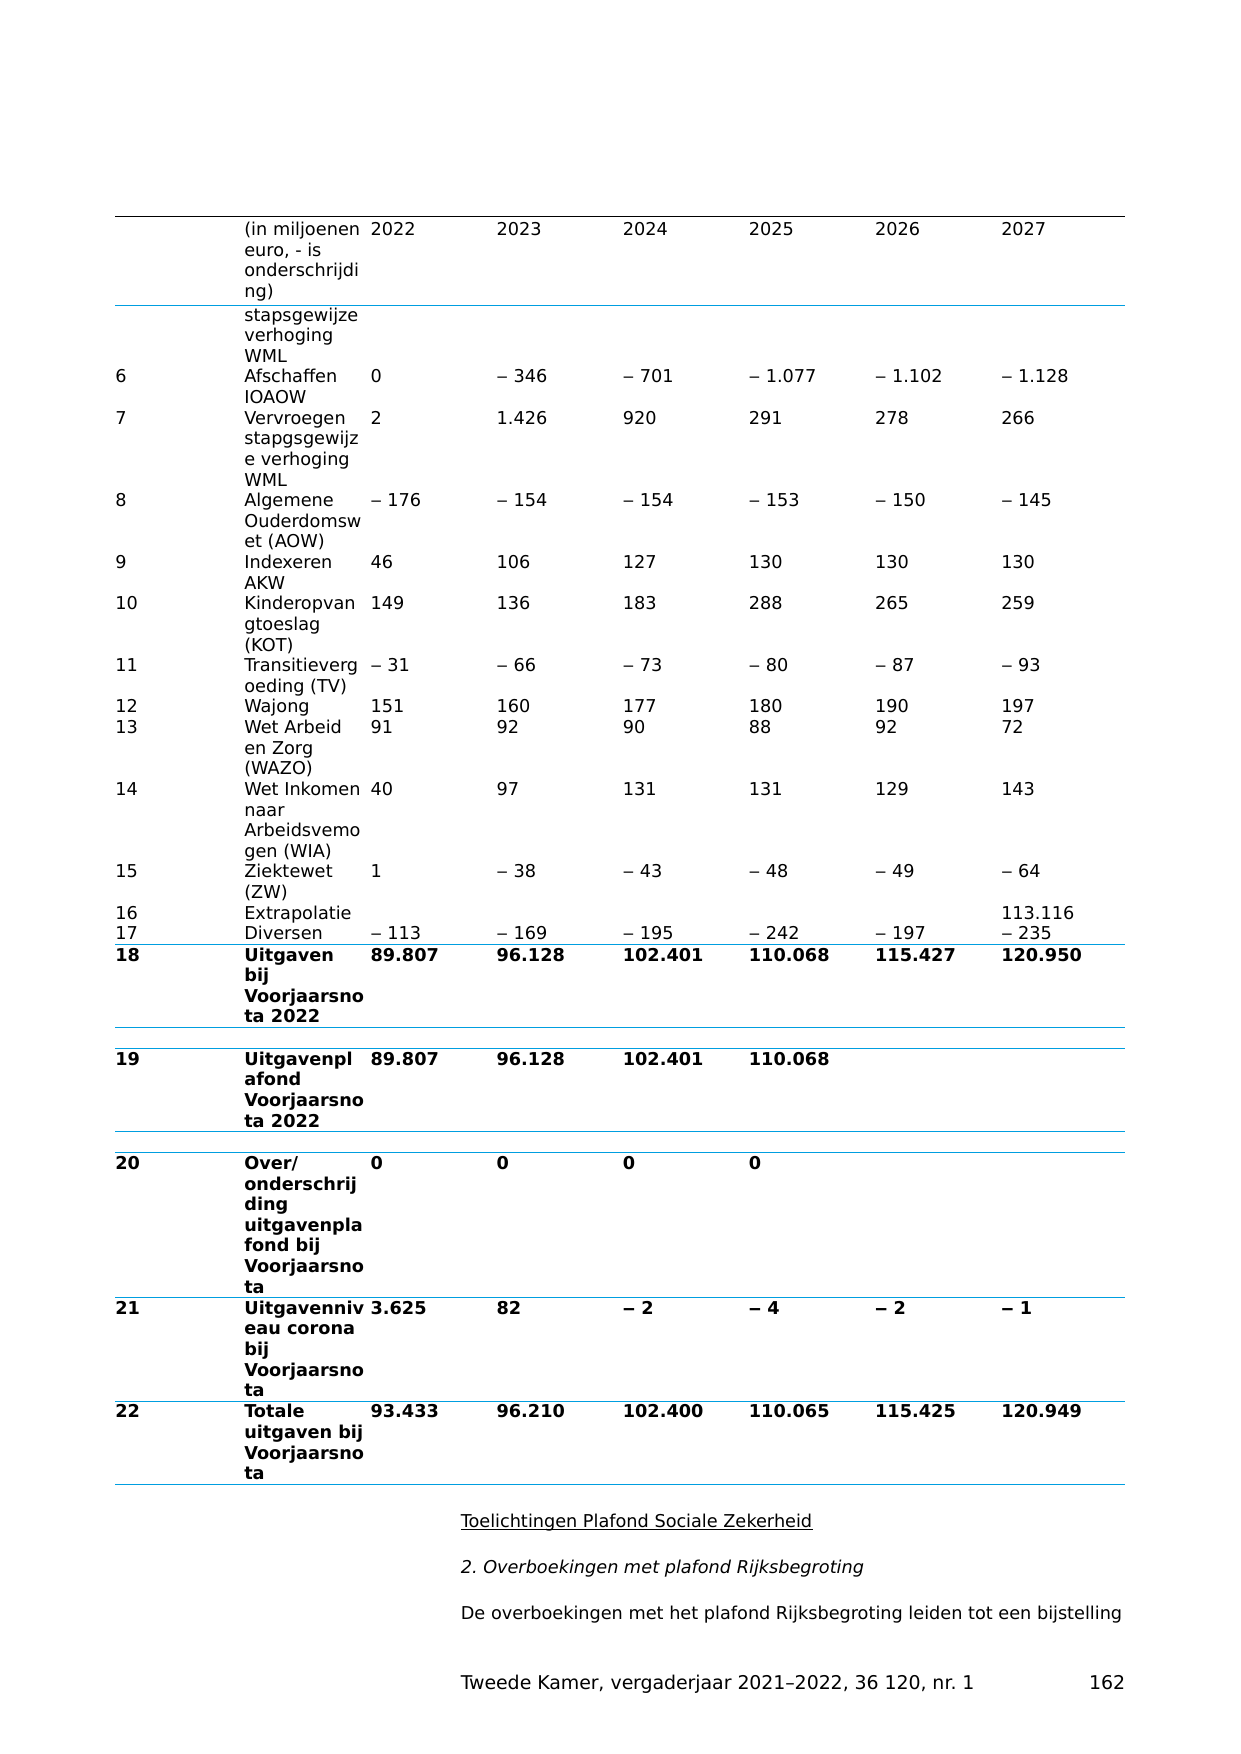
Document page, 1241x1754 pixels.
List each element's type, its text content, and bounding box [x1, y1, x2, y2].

table_cell ‒ 4 [746, 1298, 872, 1401]
table_cell 102.401 [620, 1049, 746, 1131]
table_cell 21 [115, 1298, 241, 1401]
table_cell 2 [368, 408, 493, 490]
table_cell 0 [620, 1153, 746, 1297]
table_cell 160 [494, 696, 620, 717]
table_cell [368, 306, 493, 366]
table_cell [494, 306, 620, 366]
table_cell 82 [494, 1298, 620, 1401]
table_cell [620, 903, 746, 923]
table_cell 130 [872, 552, 998, 593]
table_cell ‒ 64 [998, 861, 1125, 903]
table_cell 110.065 [746, 1402, 872, 1484]
table_cell ‒ 1.102 [872, 366, 998, 408]
table_cell [998, 306, 1125, 366]
table_cell ‒ 73 [620, 655, 746, 696]
table_cell [872, 306, 998, 366]
table_cell 97 [494, 779, 620, 861]
table_cell [872, 1028, 998, 1048]
table_cell ‒ 49 [872, 861, 998, 903]
table_cell 40 [368, 779, 493, 861]
table_cell [115, 1028, 241, 1048]
table_cell [368, 1028, 493, 1048]
table_cell 91 [368, 717, 493, 779]
table_cell 180 [746, 696, 872, 717]
table_cell 92 [872, 717, 998, 779]
table_cell 17 [115, 923, 241, 944]
table_cell 90 [620, 717, 746, 779]
table_cell ‒ 113 [368, 923, 493, 944]
table_cell 259 [998, 593, 1125, 655]
table_cell Transitievergoeding (TV) [241, 655, 367, 696]
table_cell Afschaffen IOAOW [241, 366, 367, 408]
table_cell 177 [620, 696, 746, 717]
table_cell Wet Arbeid en Zorg (WAZO) [241, 717, 367, 779]
table_cell ‒ 48 [746, 861, 872, 903]
table_cell 2023 [494, 217, 620, 304]
text Toelichtingen Plafond Sociale Zekerheid [461, 1509, 1125, 1532]
table_cell ‒ 87 [872, 655, 998, 696]
table_cell ‒ 242 [746, 923, 872, 944]
table_cell [998, 1153, 1125, 1297]
table_cell Algemene Ouderdomswet (AOW) [241, 490, 367, 552]
table_cell 1 [368, 861, 493, 903]
table_cell Totale uitgaven bij Voorjaarsnota [241, 1402, 367, 1484]
table_cell 2025 [746, 217, 872, 304]
table_cell 288 [746, 593, 872, 655]
table_cell 88 [746, 717, 872, 779]
table_cell ‒ 93 [998, 655, 1125, 696]
table_cell [746, 1132, 872, 1152]
table_cell [746, 306, 872, 366]
table_cell ‒ 153 [746, 490, 872, 552]
table_cell [998, 1028, 1125, 1048]
table_cell 278 [872, 408, 998, 490]
table_cell 72 [998, 717, 1125, 779]
table_cell ‒ 154 [620, 490, 746, 552]
table_cell 2027 [998, 217, 1125, 304]
table_cell ‒ 701 [620, 366, 746, 408]
table_cell 92 [494, 717, 620, 779]
table_cell [494, 1132, 620, 1152]
table_cell ‒ 150 [872, 490, 998, 552]
table_cell [872, 1153, 998, 1297]
table_cell 16 [115, 903, 241, 923]
table_cell 106 [494, 552, 620, 593]
table_cell Uitgavenniveau corona bij Voorjaarsnota [241, 1298, 367, 1401]
table_cell 266 [998, 408, 1125, 490]
table_cell 2022 [368, 217, 493, 304]
table_cell 1.426 [494, 408, 620, 490]
table_header Tabel 77 Uitgaven onder plafond Sociale Zekerheid [115, 191, 1125, 216]
table_cell 143 [998, 779, 1125, 861]
table_cell [115, 217, 241, 304]
table_cell ‒ 38 [494, 861, 620, 903]
table_cell 110.068 [746, 1049, 872, 1131]
table_cell 96.128 [494, 945, 620, 1027]
table_cell ‒ 31 [368, 655, 493, 696]
table_cell Vervroegen stapgsgewijze verhoging WML [241, 408, 367, 490]
table_cell 14 [115, 779, 241, 861]
table_cell 96.210 [494, 1402, 620, 1484]
table_cell [241, 1028, 367, 1048]
table_cell ‒ 197 [872, 923, 998, 944]
table_cell 15 [115, 861, 241, 903]
table_cell ‒ 346 [494, 366, 620, 408]
text De overboekingen met het plafond Rijksbegroting leiden tot een bijstelling [461, 1601, 1125, 1624]
table_cell 0 [746, 1153, 872, 1297]
table_cell 8 [115, 490, 241, 552]
table_cell 920 [620, 408, 746, 490]
table_cell ‒ 66 [494, 655, 620, 696]
table_cell ‒ 154 [494, 490, 620, 552]
table_cell [368, 1132, 493, 1152]
table_cell [620, 1132, 746, 1152]
table_cell [494, 903, 620, 923]
table_cell [746, 903, 872, 923]
table_cell Ziektewet (ZW) [241, 861, 367, 903]
table_cell [746, 1028, 872, 1048]
table_cell 0 [368, 366, 493, 408]
table_cell 46 [368, 552, 493, 593]
table_cell 120.950 [998, 945, 1125, 1027]
table_cell 0 [494, 1153, 620, 1297]
table_cell 129 [872, 779, 998, 861]
table_cell (in miljoenen euro, - is onderschrijding) [241, 217, 367, 304]
table_cell 131 [620, 779, 746, 861]
table_cell [872, 903, 998, 923]
table_cell 89.807 [368, 945, 493, 1027]
table_cell ‒ 235 [998, 923, 1125, 944]
table_cell [620, 1028, 746, 1048]
table_cell 130 [998, 552, 1125, 593]
table_cell 102.401 [620, 945, 746, 1027]
table_cell 9 [115, 552, 241, 593]
table_cell 96.128 [494, 1049, 620, 1131]
table_cell [241, 1132, 367, 1152]
table_cell [115, 1132, 241, 1152]
table_cell 102.400 [620, 1402, 746, 1484]
table_cell 3.625 [368, 1298, 493, 1401]
table_cell ‒ 2 [620, 1298, 746, 1401]
table_cell 115.427 [872, 945, 998, 1027]
table_cell [368, 903, 493, 923]
table_cell ‒ 1 [998, 1298, 1125, 1401]
table_cell 7 [115, 408, 241, 490]
table_cell 127 [620, 552, 746, 593]
table_cell 19 [115, 1049, 241, 1131]
table_cell 20 [115, 1153, 241, 1297]
table_cell ‒ 2 [872, 1298, 998, 1401]
table_cell Diversen [241, 923, 367, 944]
table_cell ‒ 1.077 [746, 366, 872, 408]
table_cell ‒ 80 [746, 655, 872, 696]
table_cell 183 [620, 593, 746, 655]
table_cell 10 [115, 593, 241, 655]
table_cell Over/onderschrijding uitgavenplafond bij Voorjaarsnota [241, 1153, 367, 1297]
table_cell Uitgaven bij Voorjaarsnota 2022 [241, 945, 367, 1027]
table_cell 131 [746, 779, 872, 861]
table_cell 11 [115, 655, 241, 696]
table_cell 18 [115, 945, 241, 1027]
table_cell 149 [368, 593, 493, 655]
table_cell 291 [746, 408, 872, 490]
table_cell Uitgavenplafond Voorjaarsnota 2022 [241, 1049, 367, 1131]
table_cell [872, 1132, 998, 1152]
table_cell 130 [746, 552, 872, 593]
table_cell 113.116 [998, 903, 1125, 923]
table_cell [998, 1132, 1125, 1152]
table_cell 190 [872, 696, 998, 717]
table_cell 197 [998, 696, 1125, 717]
table_cell 110.068 [746, 945, 872, 1027]
table_cell ‒ 176 [368, 490, 493, 552]
table_cell 12 [115, 696, 241, 717]
table_cell stapsgewijze verhoging WML [241, 306, 367, 366]
table_cell 2024 [620, 217, 746, 304]
table_cell 0 [368, 1153, 493, 1297]
table_cell ‒ 145 [998, 490, 1125, 552]
table_cell Kinderopvangtoeslag (KOT) [241, 593, 367, 655]
table_cell 151 [368, 696, 493, 717]
table_cell 93.433 [368, 1402, 493, 1484]
table_cell [620, 306, 746, 366]
table_cell Wet Inkomen naar Arbeidsvemogen (WIA) [241, 779, 367, 861]
table_cell Indexeren AKW [241, 552, 367, 593]
table_cell 115.425 [872, 1402, 998, 1484]
table_cell 22 [115, 1402, 241, 1484]
table_cell ‒ 1.128 [998, 366, 1125, 408]
table_cell Wajong [241, 696, 367, 717]
table_cell Extrapolatie [241, 903, 367, 923]
table_cell [872, 1049, 998, 1131]
table_cell 2026 [872, 217, 998, 304]
table_cell [494, 1028, 620, 1048]
table_cell ‒ 43 [620, 861, 746, 903]
table_cell 265 [872, 593, 998, 655]
table_cell 6 [115, 366, 241, 408]
table_cell 13 [115, 717, 241, 779]
table_cell ‒ 195 [620, 923, 746, 944]
table_cell 136 [494, 593, 620, 655]
table_cell ‒ 169 [494, 923, 620, 944]
text 2. Overboekingen met plafond Rijksbegroting [461, 1555, 1125, 1578]
table_cell [115, 306, 241, 366]
table_cell 89.807 [368, 1049, 493, 1131]
table_cell [998, 1049, 1125, 1131]
table_cell 120.949 [998, 1402, 1125, 1484]
